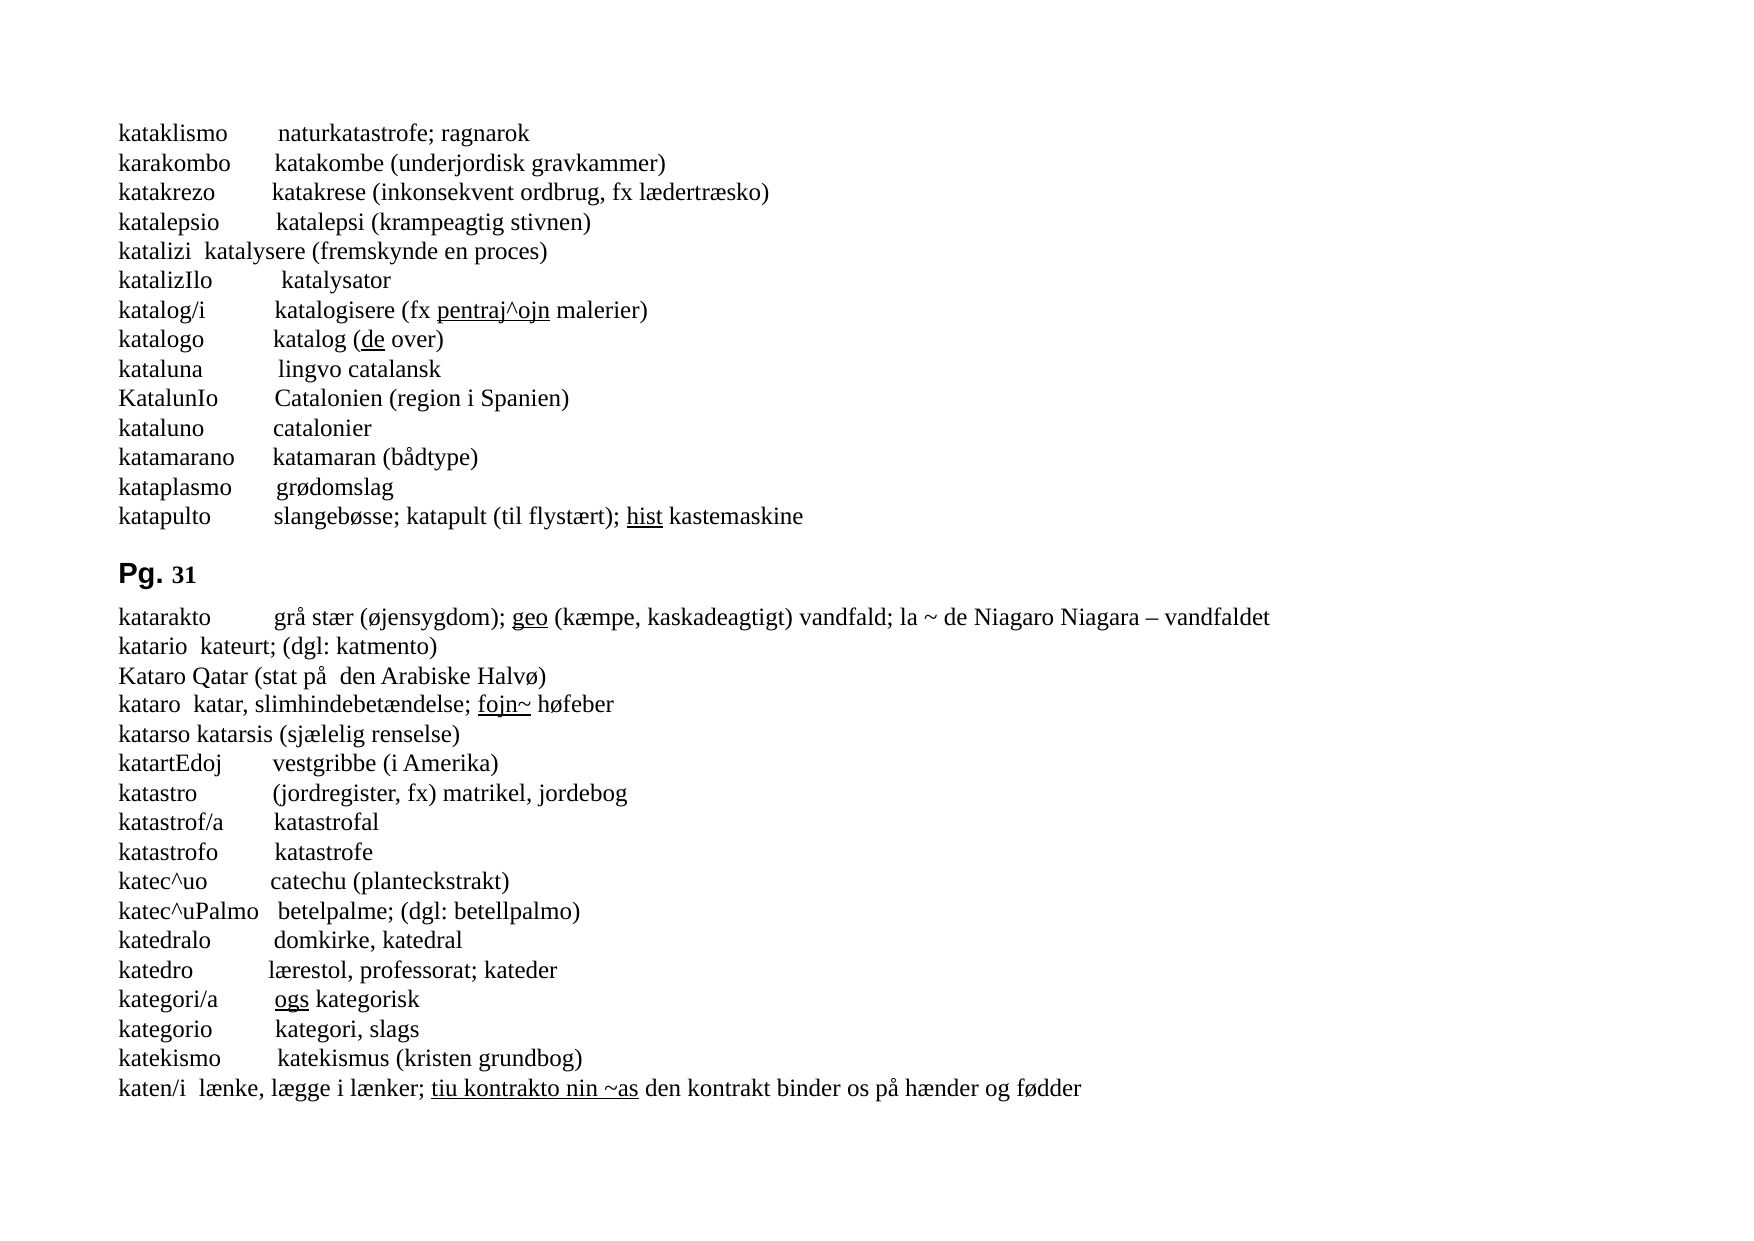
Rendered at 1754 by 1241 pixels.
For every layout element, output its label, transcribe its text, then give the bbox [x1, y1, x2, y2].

text katalizi katalysere (fremskynde en proces) [118, 236, 1636, 266]
text KatalunIo Catalonien (region i Spanien) [118, 383, 1636, 413]
text katakrezo katakrese (inkonsekvent ordbrug, fx lædertræsko) [118, 177, 1636, 207]
text katalepsio katalepsi (krampeagtig stivnen) [118, 207, 1636, 236]
subtitle Pg. 31 [118, 556, 1636, 589]
text katedralo domkirke, katedral [118, 925, 1636, 955]
text kategori/a ogs kategorisk [118, 984, 1636, 1014]
text katalogo katalog (de over) [118, 324, 1636, 354]
text katec^uPalmo betelpalme; (dgl: betellpalmo) [118, 896, 1636, 925]
text katapulto slangebøsse; katapult (til flystært); hist kastemaskine [118, 501, 1636, 531]
text kataluno catalonier [118, 413, 1636, 442]
text katastro (jordregister, fx) matrikel, jordebog [118, 778, 1636, 807]
text katarso katarsis (sjælelig renselse) [118, 719, 1636, 748]
text kategorio kategori, slags [118, 1014, 1636, 1043]
text katekismo katekismus (kristen grundbog) [118, 1043, 1636, 1073]
text katastrof/a katastrofal [118, 807, 1636, 837]
text katastrofo katastrofe [118, 837, 1636, 866]
text kataluna lingvo catalansk [118, 354, 1636, 383]
text katario kateurt; (dgl: katmento) [118, 631, 1636, 661]
text katalog/i katalogisere (fx pentraj^ojn malerier) [118, 295, 1636, 324]
text katamarano katamaran (bådtype) [118, 442, 1636, 472]
text katartEdoj vestgribbe (i Amerika) [118, 748, 1636, 778]
text Kataro Qatar (stat på den Arabiske Halvø) [118, 661, 1636, 689]
text katalizIlo katalysator [118, 266, 1636, 295]
text kataplasmo grødomslag [118, 472, 1636, 501]
text katen/i lænke, lægge i lænker; tiu kontrakto nin ~as den kontrakt binder os på hænder og fødder [118, 1073, 1636, 1102]
text karakombo katakombe (underjordisk gravkammer) [118, 148, 1636, 177]
text katarakto grå stær (øjensygdom); geo (kæmpe, kaskadeagtigt) vandfald; la ~ de Niagaro Niagara – vandfaldet [118, 602, 1636, 631]
text kataro katar, slimhindebetændelse; fojn~ høfeber [118, 689, 1636, 719]
text kataklismo naturkatastrofe; ragnarok [118, 118, 1636, 148]
text katec^uo catechu (planteckstrakt) [118, 866, 1636, 896]
text katedro lærestol, professorat; kateder [118, 955, 1636, 984]
